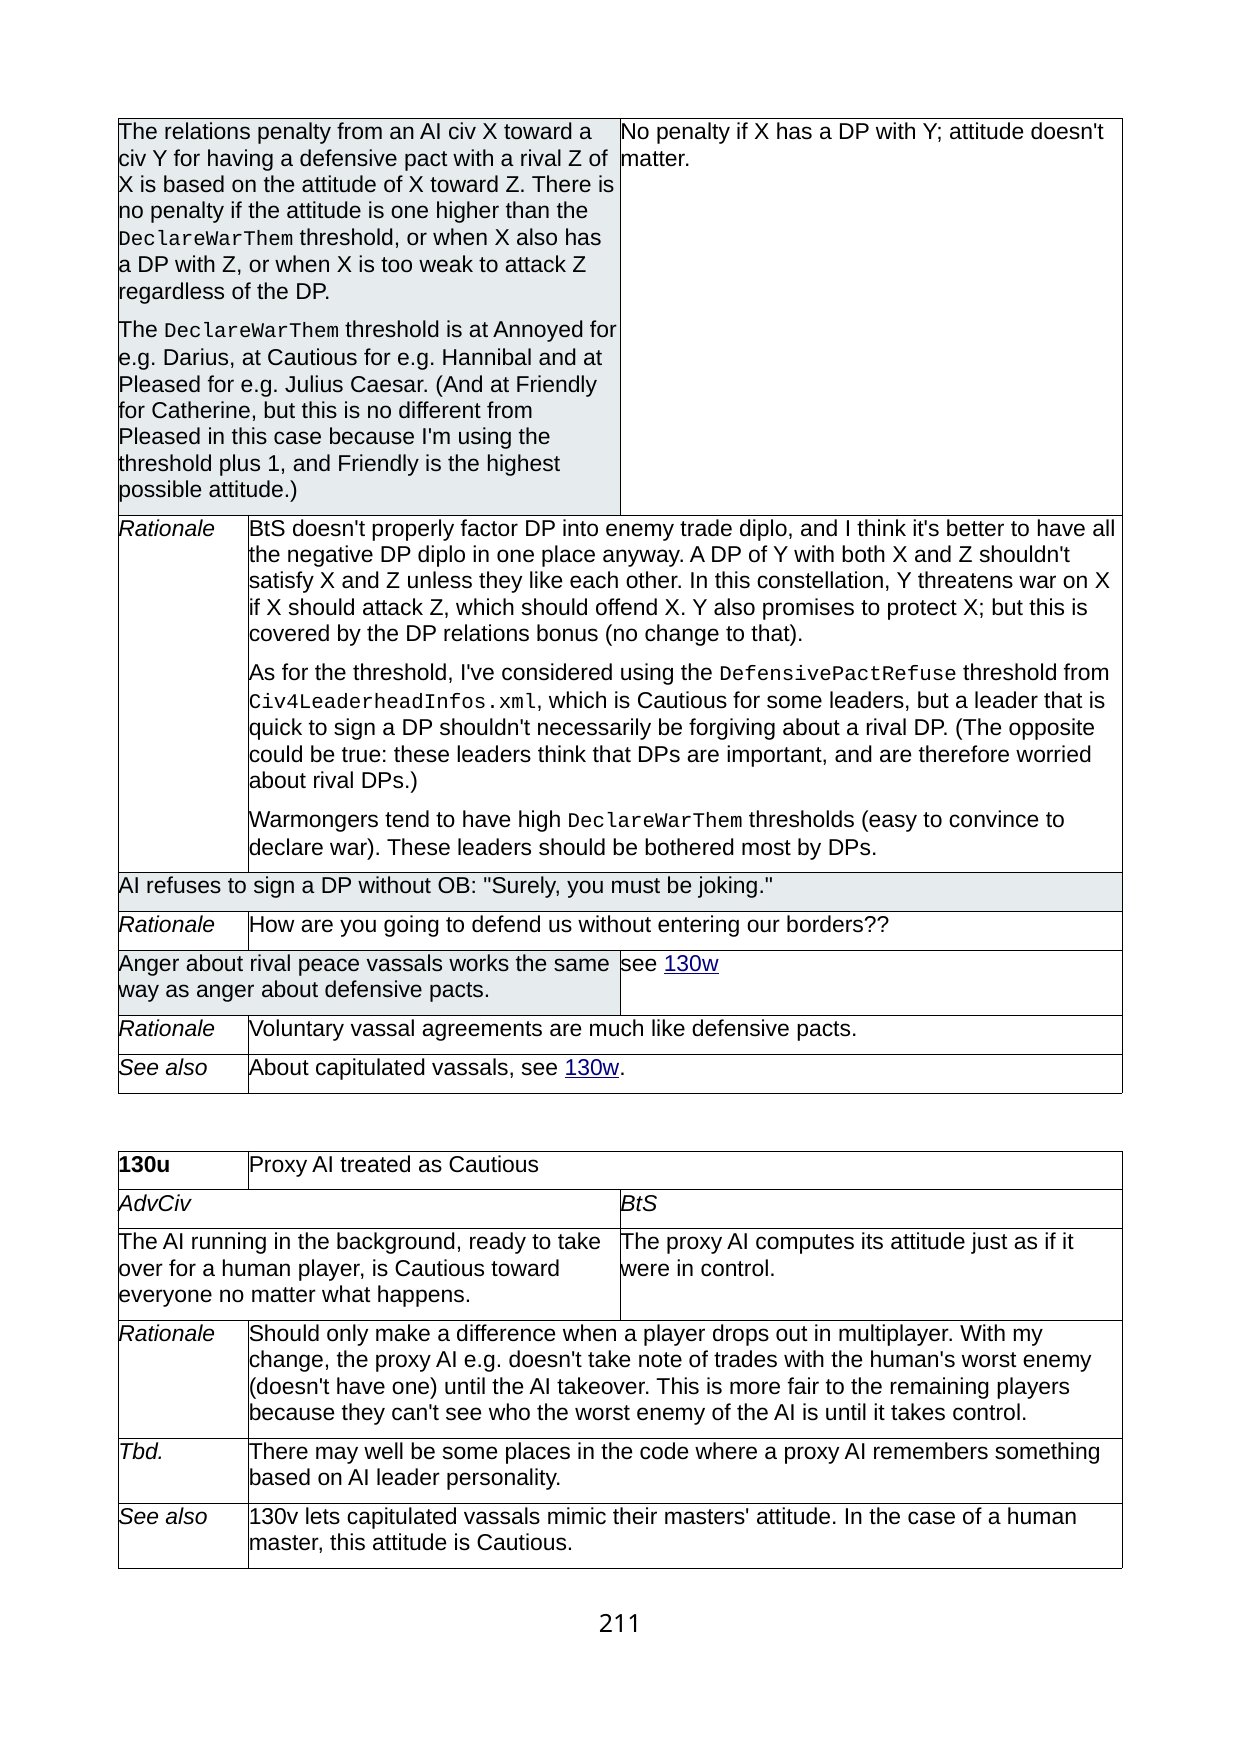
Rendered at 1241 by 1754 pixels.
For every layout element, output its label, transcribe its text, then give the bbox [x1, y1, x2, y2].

table_cell The relations penalty from an AI civ X toward a civ Y for having a defensive pact with a rival Z of X is based on the attitude of X toward Z. There is no penalty if the attitude is one higher than the DeclareWarThem threshold, or when X also has a DP with Z, or when X is too weak to attack Z regardless of the DP. The DeclareWarThem threshold is at Annoyed for e.g. Darius, at Cautious for e.g. Hannibal and at Pleased for e.g. Julius Caesar. (And at Friendly for Catherine, but this is no different from Pleased in this case because I'm using the threshold plus 1, and Friendly is the highest possible attitude.) [119, 119, 620, 515]
table_cell See also [119, 1504, 248, 1568]
table_cell Rationale [119, 912, 248, 950]
table_cell Anger about rival peace vassals works the same way as anger about defensive pacts. [119, 951, 620, 1015]
table_cell BtS doesn't properly factor DP into enemy trade diplo, and I think it's better to have all the negative DP diplo in one place anyway. A DP of Y with both X and Z shouldn't satisfy X and Z unless they like each other. In this constellation, Y threatens war on X if X should attack Z, which should offend X. Y also promises to protect X; but this is covered by the DP relations bonus (no change to that). As for the threshold, I've considered using the DefensivePactRefuse threshold from Civ4LeaderheadInfos.xml, which is Cautious for some leaders, but a leader that is quick to sign a DP shouldn't necessarily be forgiving about a rival DP. (The opposite could be true: these leaders think that DPs are important, and are therefore worried about rival DPs.) Warmongers tend to have high DeclareWarThem thresholds (easy to convince to declare war). These leaders should be bothered most by DPs. [249, 516, 1122, 872]
table_cell The AI running in the background, ready to take over for a human player, is Cautious toward everyone no matter what happens. [119, 1229, 620, 1320]
table_cell See also [119, 1055, 248, 1093]
table_cell see 130w [621, 951, 1122, 1015]
table_cell About capitulated vassals, see 130w. [249, 1055, 1122, 1093]
table_cell Tbd. [119, 1439, 248, 1503]
table_cell BtS [621, 1190, 1122, 1228]
table_cell AdvCiv [119, 1190, 620, 1228]
table_cell 130v lets capitulated vassals mimic their masters' attitude. In the case of a human master, this attitude is Cautious. [249, 1504, 1122, 1568]
table_cell The proxy AI computes its attitude just as if it were in control. [621, 1229, 1122, 1320]
table_cell Rationale [119, 516, 248, 872]
table_cell Should only make a difference when a player drops out in multiplayer. With my change, the proxy AI e.g. doesn't take note of trades with the human's worst enemy (doesn't have one) until the AI takeover. This is more fair to the remaining players because they can't see who the worst enemy of the AI is until it takes control. [249, 1321, 1122, 1438]
table_cell Rationale [119, 1016, 248, 1054]
table_cell Voluntary vassal agreements are much like defensive pacts. [249, 1016, 1122, 1054]
table_cell No penalty if X has a DP with Y; attitude doesn't matter. [621, 119, 1122, 515]
table_cell AI refuses to sign a DP without OB: "Surely, you must be joking." [119, 873, 1122, 911]
table_header 130u [119, 1152, 248, 1189]
table_header Proxy AI treated as Cautious [249, 1152, 1122, 1189]
table_cell There may well be some places in the code where a proxy AI remembers something based on AI leader personality. [249, 1439, 1122, 1503]
table_cell How are you going to defend us without entering our borders?? [249, 912, 1122, 950]
table_cell Rationale [119, 1321, 248, 1438]
